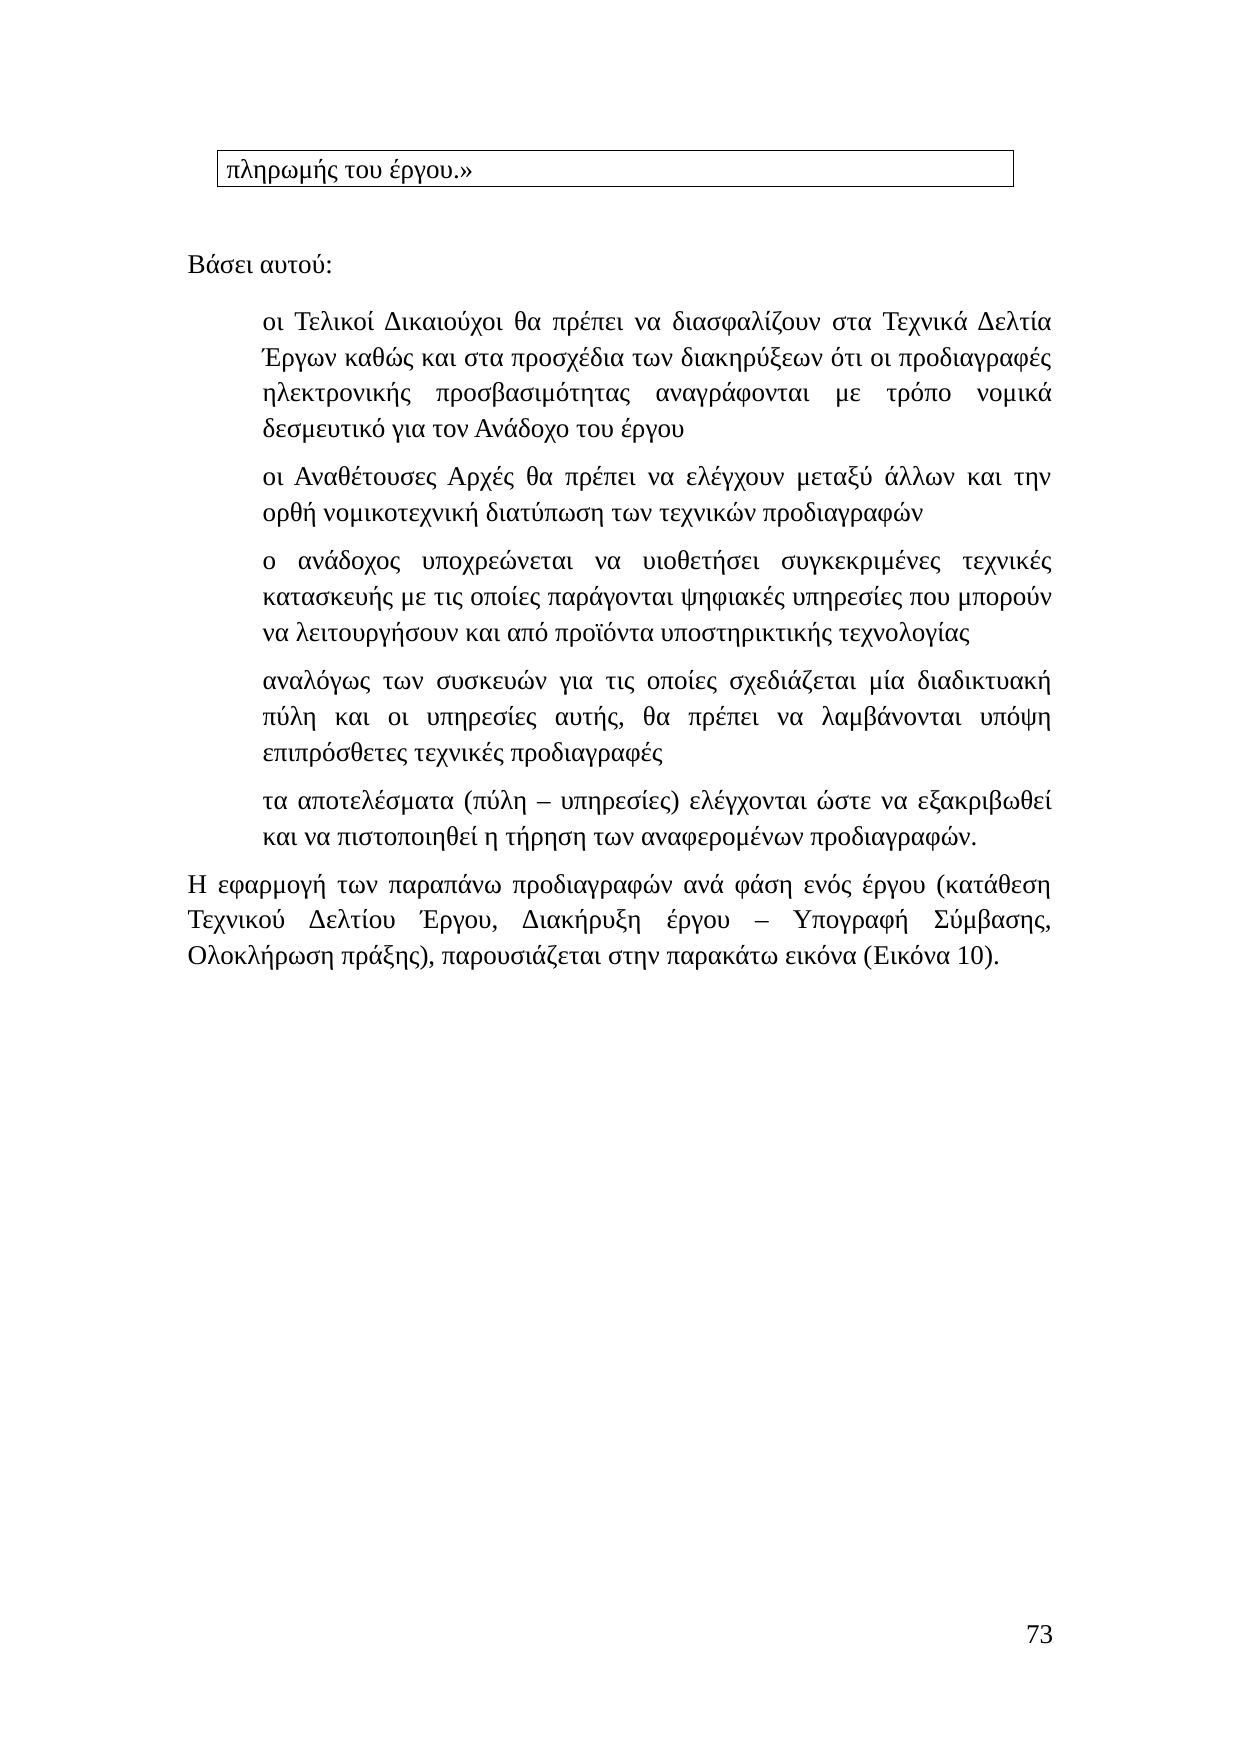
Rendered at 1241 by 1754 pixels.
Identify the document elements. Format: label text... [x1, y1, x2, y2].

text ο ανάδοχος υποχρεώνεται να υιοθετήσει συγκεκριμένες τεχνικές κατασκευής με τις οποίες παράγονται ψηφιακές υπηρεσίες που μπορούν να λειτουργήσουν και από προϊόντα υποστηρικτικής τεχνολογίας [262, 544, 1053, 647]
text αναλόγως των συσκευών για τις οποίες σχεδιάζεται μία διαδικτυακή πύλη και οι υπηρεσίες αυτής, θα πρέπει να λαμβάνονται υπόψη επιπρόσθετες τεχνικές προδιαγραφές [262, 664, 1053, 767]
text οι Τελικοί Δικαιούχοι θα πρέπει να διασφαλίζουν στα Τεχνικά Δελτία Έργων καθώς και στα προσχέδια των διακηρύξεων ότι οι προδιαγραφές ηλεκτρονικής προσβασιμότητας αναγράφονται με τρόπο νομικά δεσμευτικό για τον Ανάδοχο του έργου [262, 305, 1053, 443]
text πληρωμής του έργου.» [218, 151, 1013, 186]
text τα αποτελέσματα (πύλη – υπηρεσίες) ελέγχονται ώστε να εξακριβωθεί και να πιστοποιηθεί η τήρηση των αναφερομένων προδιαγραφών. [262, 784, 1053, 851]
text οι Αναθέτουσες Αρχές θα πρέπει να ελέγχουν μεταξύ άλλων και την ορθή νομικοτεχνική διατύπωση των τεχνικών προδιαγραφών [262, 461, 1053, 527]
text Η εφαρμογή των παραπάνω προδιαγραφών ανά φάση ενός έργου (κατάθεση Τεχνικού Δελτίου Έργου, Διακήρυξη έργου – Υπογραφή Σύμβασης, Ολοκλήρωση πράξης), παρουσιάζεται στην παρακάτω εικόνα (10). [187, 868, 1053, 970]
text Βάσει αυτού: [187, 248, 1053, 280]
